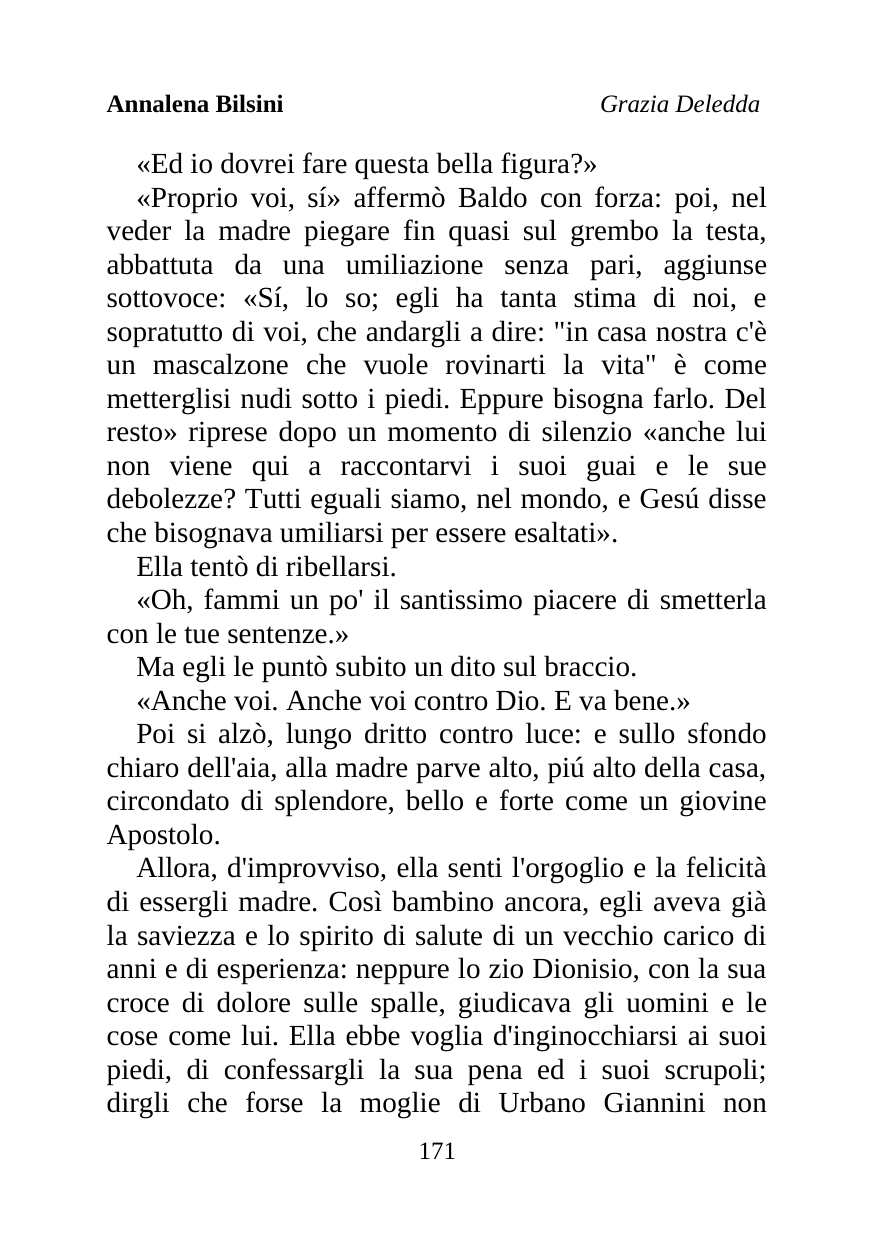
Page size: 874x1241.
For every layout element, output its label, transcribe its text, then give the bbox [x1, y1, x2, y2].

text «Anche voi. Anche voi contro Dio. E va bene.» [106, 683, 768, 716]
text Ma egli le puntò subito un dito sul braccio. [106, 649, 768, 683]
text «Oh, fammi un po' il santissimo piacere di smetterla con le tue sentenze.» [106, 582, 768, 649]
text «Proprio voi, sí» affermò Baldo con forza: poi, nel veder la madre piegare fin quasi sul grembo la testa, abbattuta da una umiliazione senza pari, aggiunse sottovoce: «Sí, lo so; egli ha tanta stima di noi, e sopratutto di voi, che andargli a dire: "in casa nostra c'è un mascalzone che vuole rovinarti la vita" è come metterglisi nudi sotto i piedi. Eppure bisogna farlo. Del resto» riprese dopo un momento di silenzio «anche lui non viene qui a raccontarvi i suoi guai e le sue debolezze? Tutti eguali siamo, nel mondo, e Gesú disse che bisognava umiliarsi per essere esaltati». [106, 180, 768, 549]
text «Ed io dovrei fare questa bella figura?» [106, 146, 768, 180]
text Ella tentò di ribellarsi. [106, 549, 768, 582]
text Allora, d'improvviso, ella senti l'orgoglio e la felicità di essergli madre. Così bambino ancora, egli aveva già la saviezza e lo spirito di salute di un vecchio carico di anni e di esperienza: neppure lo zio Dionisio, con la sua croce di dolore sulle spalle, giudicava gli uomini e le cose come lui. Ella ebbe voglia d'inginocchiarsi ai suoi piedi, di confessargli la sua pena ed i suoi scrupoli; dirgli che forse la moglie di Urbano Giannini non [106, 851, 768, 1119]
text Poi si alzò, lungo dritto contro luce: e sullo sfondo chiaro dell'aia, alla madre parve alto, piú alto della casa, circondato di splendore, bello e forte come un giovine Apostolo. [106, 716, 768, 851]
